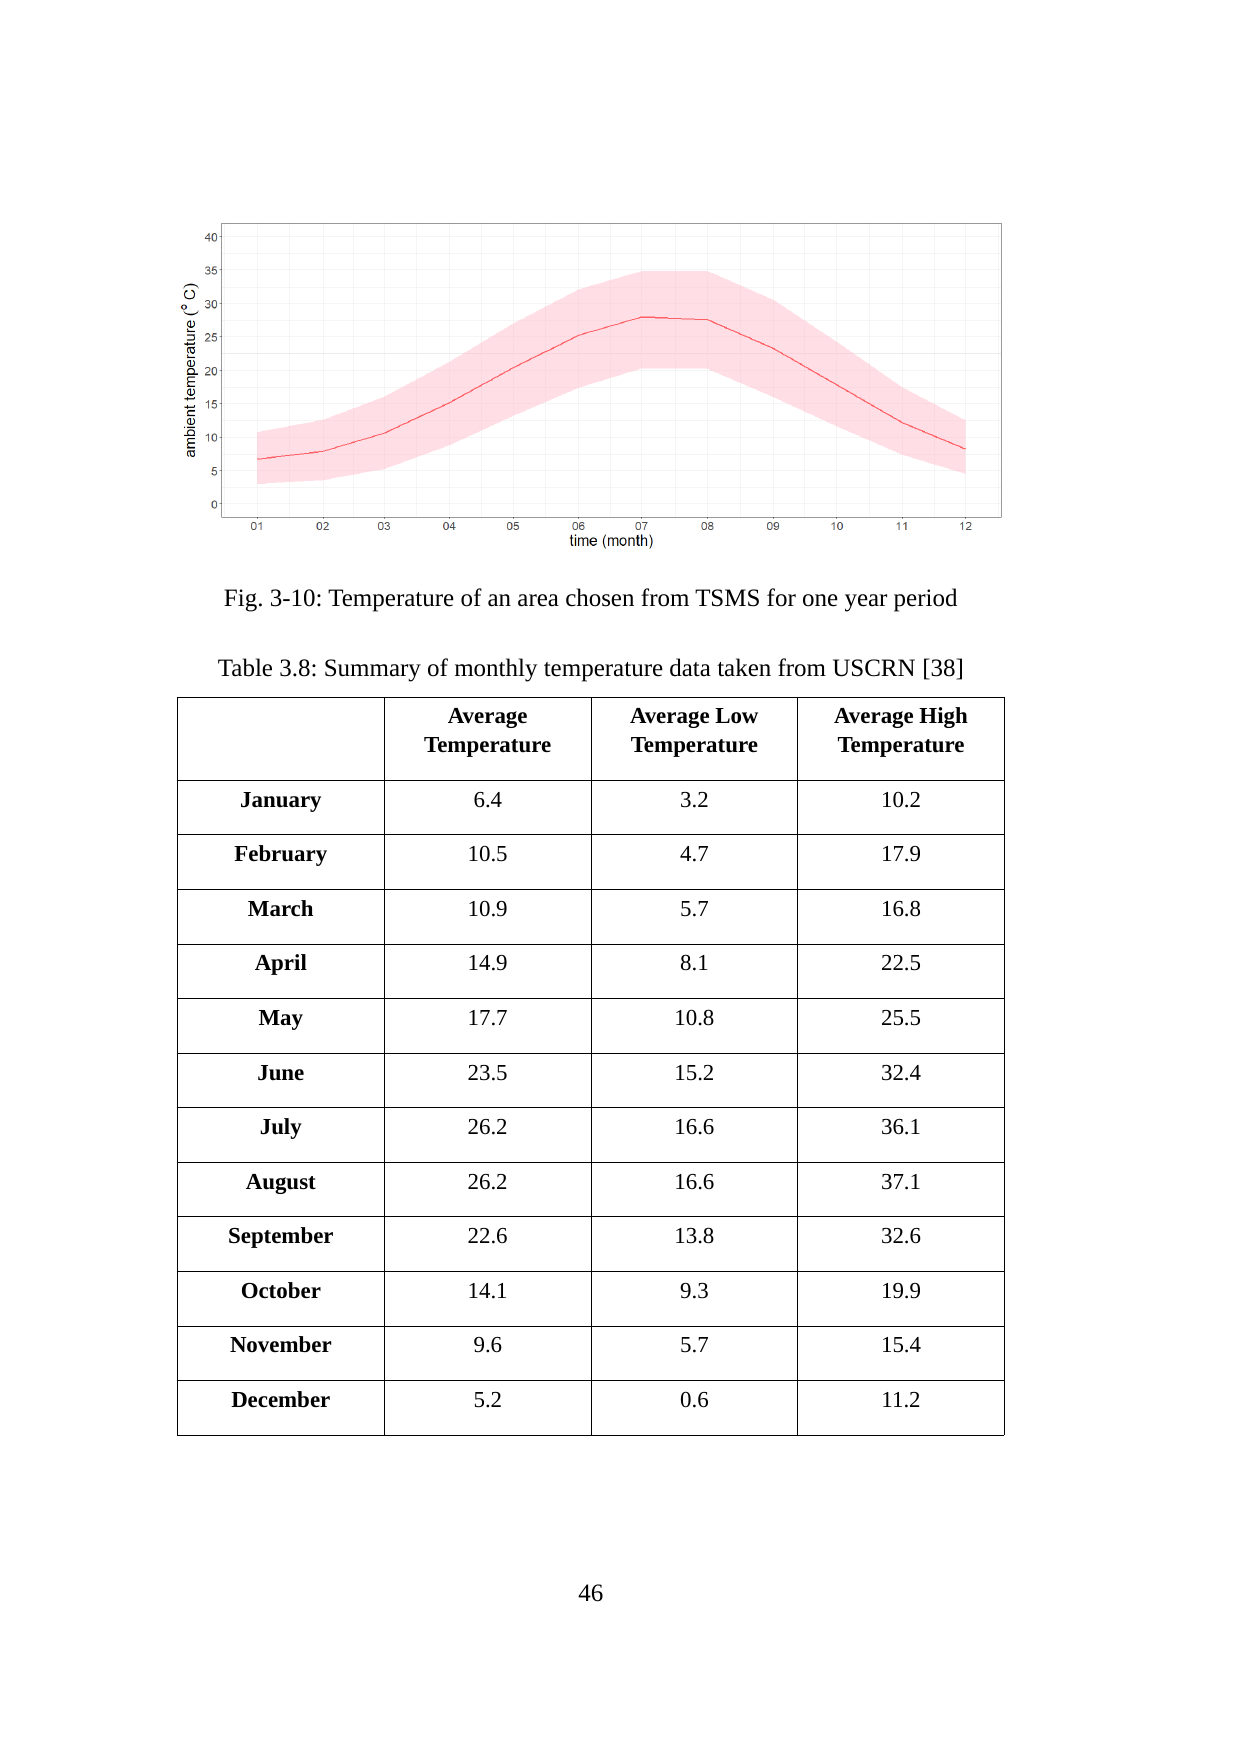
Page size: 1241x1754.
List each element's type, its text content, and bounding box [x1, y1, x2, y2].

picture [177, 219, 1005, 551]
table_cell 9.6 [385, 1327, 591, 1380]
table_cell 3.2 [592, 781, 797, 834]
table_cell 15.2 [592, 1054, 797, 1107]
table_cell 17.9 [798, 835, 1004, 889]
table_cell June [178, 1054, 384, 1107]
table_cell April [178, 945, 384, 998]
table_cell 25.5 [798, 999, 1004, 1053]
table_cell 19.9 [798, 1272, 1004, 1326]
table_cell August [178, 1163, 384, 1216]
table_cell 6.4 [385, 781, 591, 834]
table_cell February [178, 835, 384, 889]
table_cell 14.1 [385, 1272, 591, 1326]
table_cell July [178, 1108, 384, 1162]
text Table 3.8: Summary of monthly temperature data taken from USCRN [38]⁠ [177, 653, 1004, 682]
table_cell September [178, 1217, 384, 1271]
table_cell 5.2 [385, 1381, 591, 1435]
table_cell 22.5 [798, 945, 1004, 998]
table_cell November [178, 1327, 384, 1380]
table_cell October [178, 1272, 384, 1326]
table_cell December [178, 1381, 384, 1435]
table_header Average High Temperature [798, 698, 1004, 780]
table_cell 22.6 [385, 1217, 591, 1271]
table_header Average Temperature [385, 698, 591, 780]
table_cell 15.4 [798, 1327, 1004, 1380]
table_cell 37.1 [798, 1163, 1004, 1216]
table_cell 16.6 [592, 1108, 797, 1162]
table_cell 13.8 [592, 1217, 797, 1271]
table_cell 26.2 [385, 1108, 591, 1162]
table_cell 32.4 [798, 1054, 1004, 1107]
table_cell 5.7 [592, 1327, 797, 1380]
table_header Average Low Temperature [592, 698, 797, 780]
table_cell 10.2 [798, 781, 1004, 834]
table_cell January [178, 781, 384, 834]
table_cell 17.7 [385, 999, 591, 1053]
table_cell 16.6 [592, 1163, 797, 1216]
table_header [178, 698, 384, 780]
table_cell 11.2 [798, 1381, 1004, 1435]
table_cell 26.2 [385, 1163, 591, 1216]
table_cell 0.6 [592, 1381, 797, 1435]
table_cell 10.8 [592, 999, 797, 1053]
table_cell March [178, 890, 384, 943]
table_cell 10.5 [385, 835, 591, 889]
table_cell 9.3 [592, 1272, 797, 1326]
table_cell 32.6 [798, 1217, 1004, 1271]
table_cell 8.1 [592, 945, 797, 998]
table_cell 10.9 [385, 890, 591, 943]
table_cell 23.5 [385, 1054, 591, 1107]
table_cell May [178, 999, 384, 1053]
table_cell 14.9 [385, 945, 591, 998]
table_cell 16.8 [798, 890, 1004, 943]
table_cell 5.7 [592, 890, 797, 943]
table_cell 36.1 [798, 1108, 1004, 1162]
table_cell 4.7 [592, 835, 797, 889]
text Fig. 3-10: Temperature of an area chosen from TSMS for one year period [177, 583, 1004, 612]
